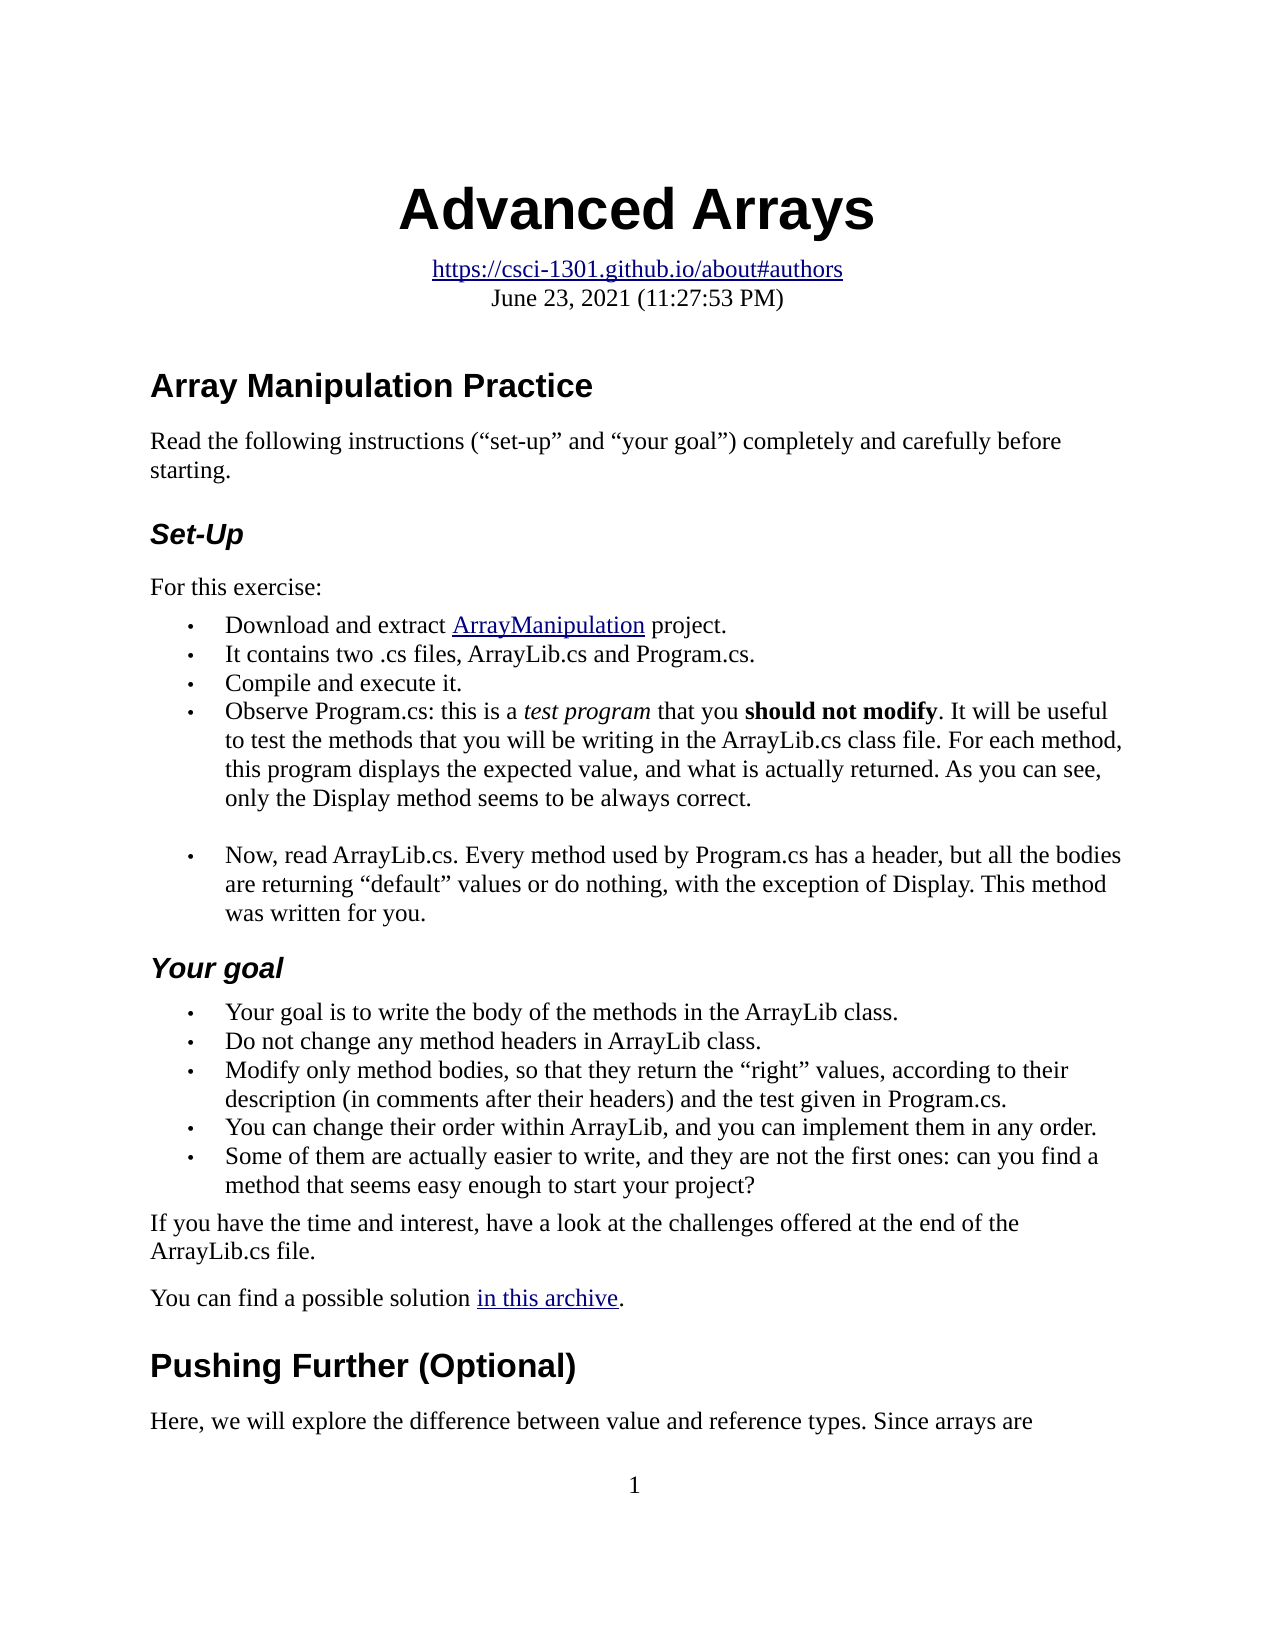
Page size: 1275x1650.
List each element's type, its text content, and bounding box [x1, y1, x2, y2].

list Some of them are actually easier to write, and they are not the first ones: can you find a method that seems easy enough to start your project? [187, 1141, 1125, 1199]
text If you have the time and interest, have a look at the challenges offered at the end of the ArrayLib.cs file. [150, 1208, 1125, 1265]
title Advanced Arrays [150, 175, 1125, 242]
list Do not change any method headers in ArrayLib class. [187, 1026, 1125, 1055]
text For this exercise: [150, 572, 1125, 601]
list Your goal is to write the body of the methods in the ArrayLib class. [187, 997, 1125, 1026]
text You can find a possible solution in this archive. [150, 1283, 1125, 1312]
list It contains two .cs files, ArrayLib.cs and Program.cs. [187, 639, 1125, 668]
list Download and extract ArrayManipulation project. [187, 610, 1125, 639]
subtitle Array Manipulation Practice [150, 366, 1125, 404]
text https://csci-1301.github.io/about#authors [150, 254, 1125, 283]
text Read the following instructions (“set-up” and “your goal”) completely and carefully before starting. [150, 426, 1125, 483]
list Now, read ArrayLib.cs. Every method used by Program.cs has a header, but all the bodies are returning “default” values or do nothing, with the exception of Display. This method was written for you. [187, 840, 1125, 926]
list You can change their order within ArrayLib, and you can implement them in any order. [187, 1112, 1125, 1141]
subtitle Pushing Further (Optional) [150, 1346, 1125, 1384]
list Modify only method bodies, so that they return the “right” values, according to their description (in comments after their headers) and the test given in Program.cs. [187, 1055, 1125, 1112]
list Observe Program.cs: this is a test program that you should not modify. It will be useful to test the methods that you will be writing in the ArrayLib.cs class file. For each method, this program displays the expected value, and what is actually returned. As you can see, only the Display method seems to be always correct. [187, 696, 1125, 840]
text June 23, 2021 (11:27:53 PM) [150, 283, 1125, 312]
text Here, we will explore the difference between value and reference types. Since arrays are [150, 1406, 1125, 1434]
list Compile and execute it. [187, 668, 1125, 696]
subtitle Your goal [150, 951, 1125, 985]
subtitle Set-Up [150, 517, 1125, 551]
